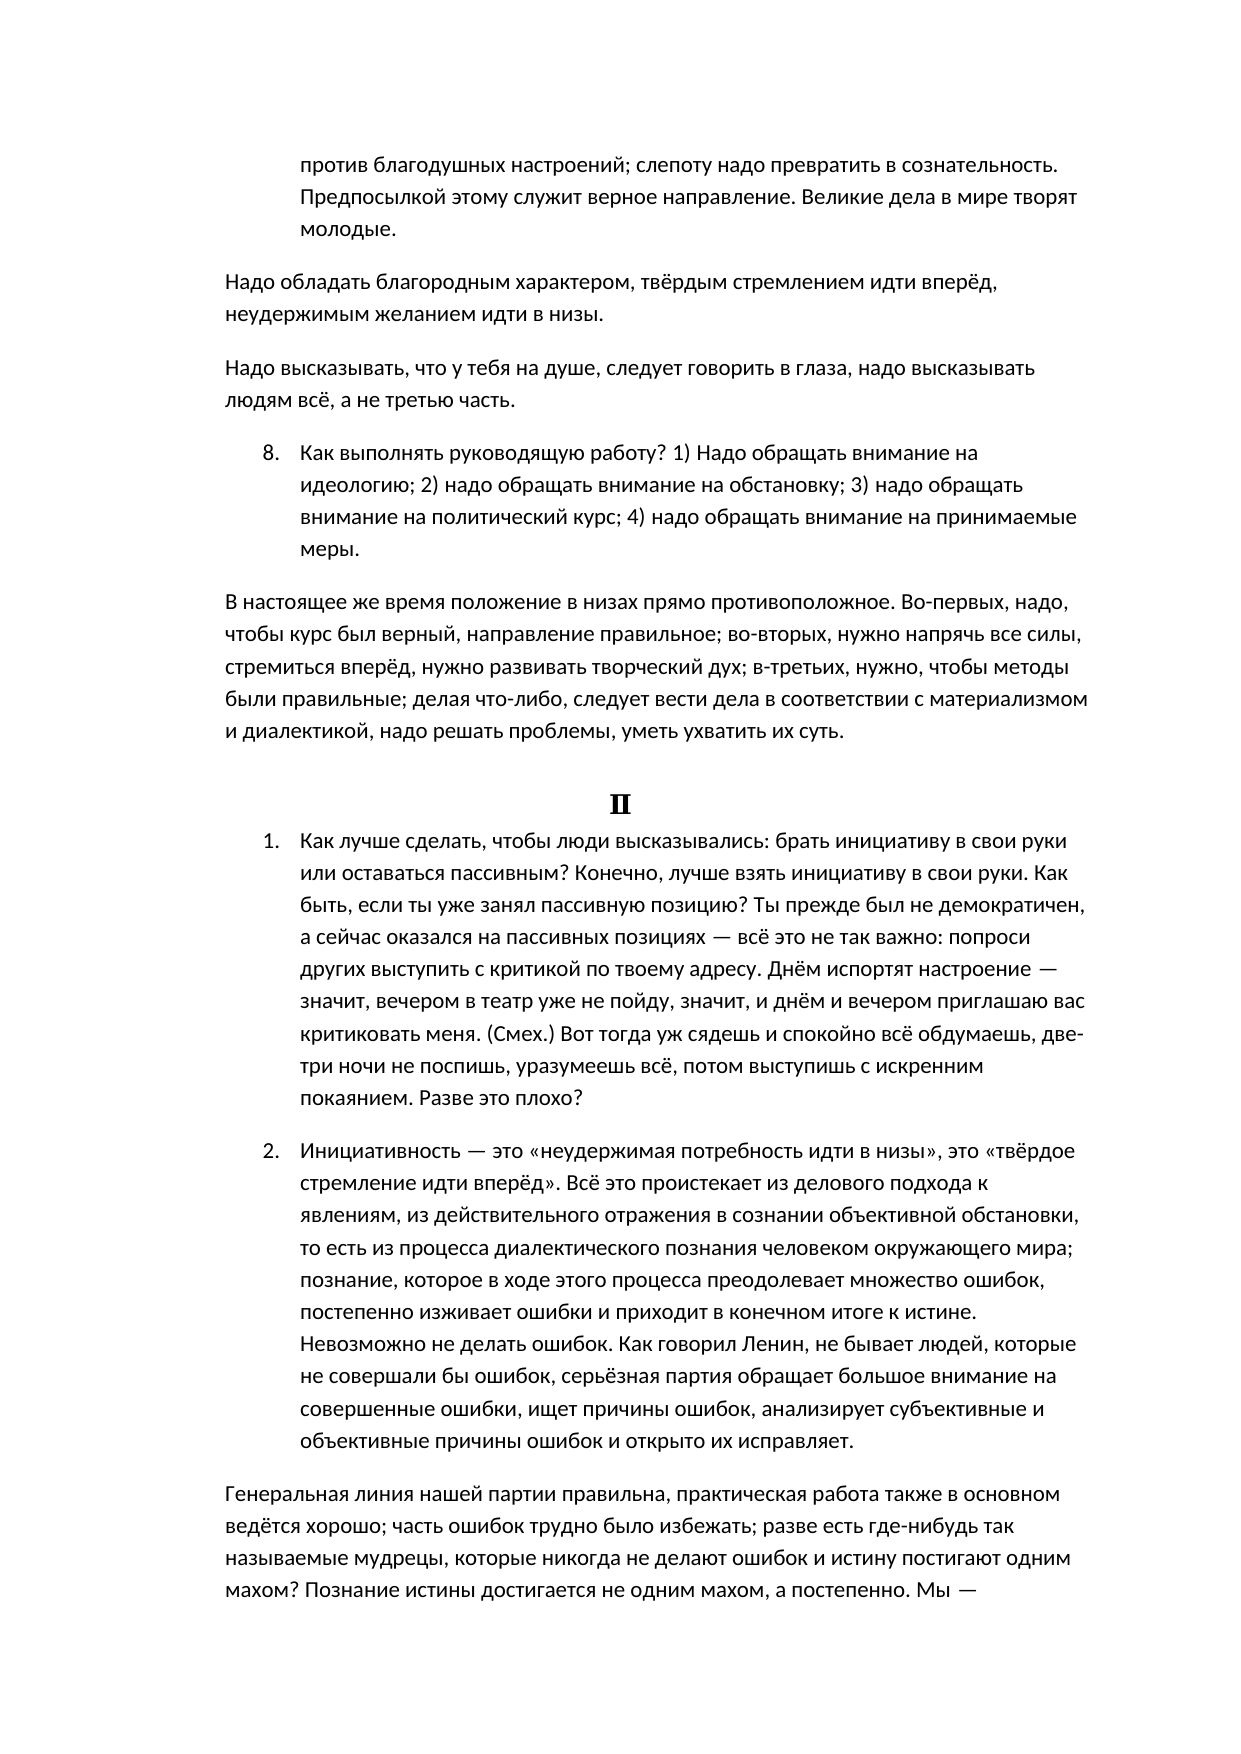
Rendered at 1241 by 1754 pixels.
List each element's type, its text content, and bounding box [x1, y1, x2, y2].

list Инициативность — это «неудержимая потребность идти в низы», это «твёрдое стремление идти вперёд». Всё это проистекает из делового подхода к явлениям, из действительного отражения в сознании объективной обстановки, то есть из процесса диалектического познания человеком окружающего мира; познание, которое в ходе этого процесса преодолевает множество ошибок, постепенно изживает ошибки и приходит в конечном итоге к истине. Невозможно не делать ошибок. Как говорил Ленин, не бывает людей, которые не совершали бы ошибок, серьёзная партия обращает большое внимание на совершенные ошибки, ищет причины ошибок, анализирует субъективные и объективные причины ошибок и открыто их исправляет. [262, 1136, 1091, 1454]
text Надо обладать благородным характером, твёрдым стремлением идти вперёд, неудержимым желанием идти в низы. [225, 267, 1091, 328]
text Генеральная линия нашей партии правильна, практическая работа также в основном ведётся хорошо; часть ошибок трудно было избежать; разве есть где-нибудь так называемые мудрецы, которые никогда не делают ошибок и истину постигают одним махом? Познание истины достигается не одним махом, а постепенно. Мы — [225, 1479, 1091, 1603]
text Надо высказывать, что у тебя на душе, следует говорить в глаза, надо высказывать людям всё, а не третью часть. [225, 353, 1091, 413]
subtitle Ⅱ [150, 790, 1091, 821]
text В настоящее же время положение в низах прямо противоположное. Во-первых, надо, чтобы курс был верный, направление правильное; во-вторых, нужно напрячь все силы, стремиться вперёд, нужно развивать творческий дух; в-третьих, нужно, чтобы методы были правильные; делая что-либо, следует вести дела в соответствии с материализмом и диалектикой, надо решать проблемы, уметь ухватить их суть. [225, 587, 1091, 744]
list Как лучше сделать, чтобы люди высказывались: брать инициативу в свои руки или оставаться пассивным? Конечно, лучше взять инициативу в свои руки. Как быть, если ты уже занял пассивную позицию? Ты прежде был не демократичен, а сейчас оказался на пассивных позициях — всё это не так важно: попроси других выступить с критикой по твоему адресу. Днём испортят настроение — значит, вечером в театр уже не пойду, значит, и днём и вечером приглашаю вас критиковать меня. (Смех.) Вот тогда уж сядешь и спокойно всё обдумаешь, две-три ночи не поспишь, уразумеешь всё, потом выступишь с искренним покаянием. Разве это плохо? [262, 826, 1091, 1111]
list против благодушных настроений; слепоту надо превратить в сознательность. Предпосылкой этому служит верное направление. Великие дела в мире творят молодые. [262, 150, 1091, 242]
list Как выполнять руководящую работу? 1) Надо обращать внимание на идеологию; 2) надо обращать внимание на обстановку; 3) надо обращать внимание на политический курс; 4) надо обращать внимание на принимаемые меры. [262, 438, 1091, 562]
